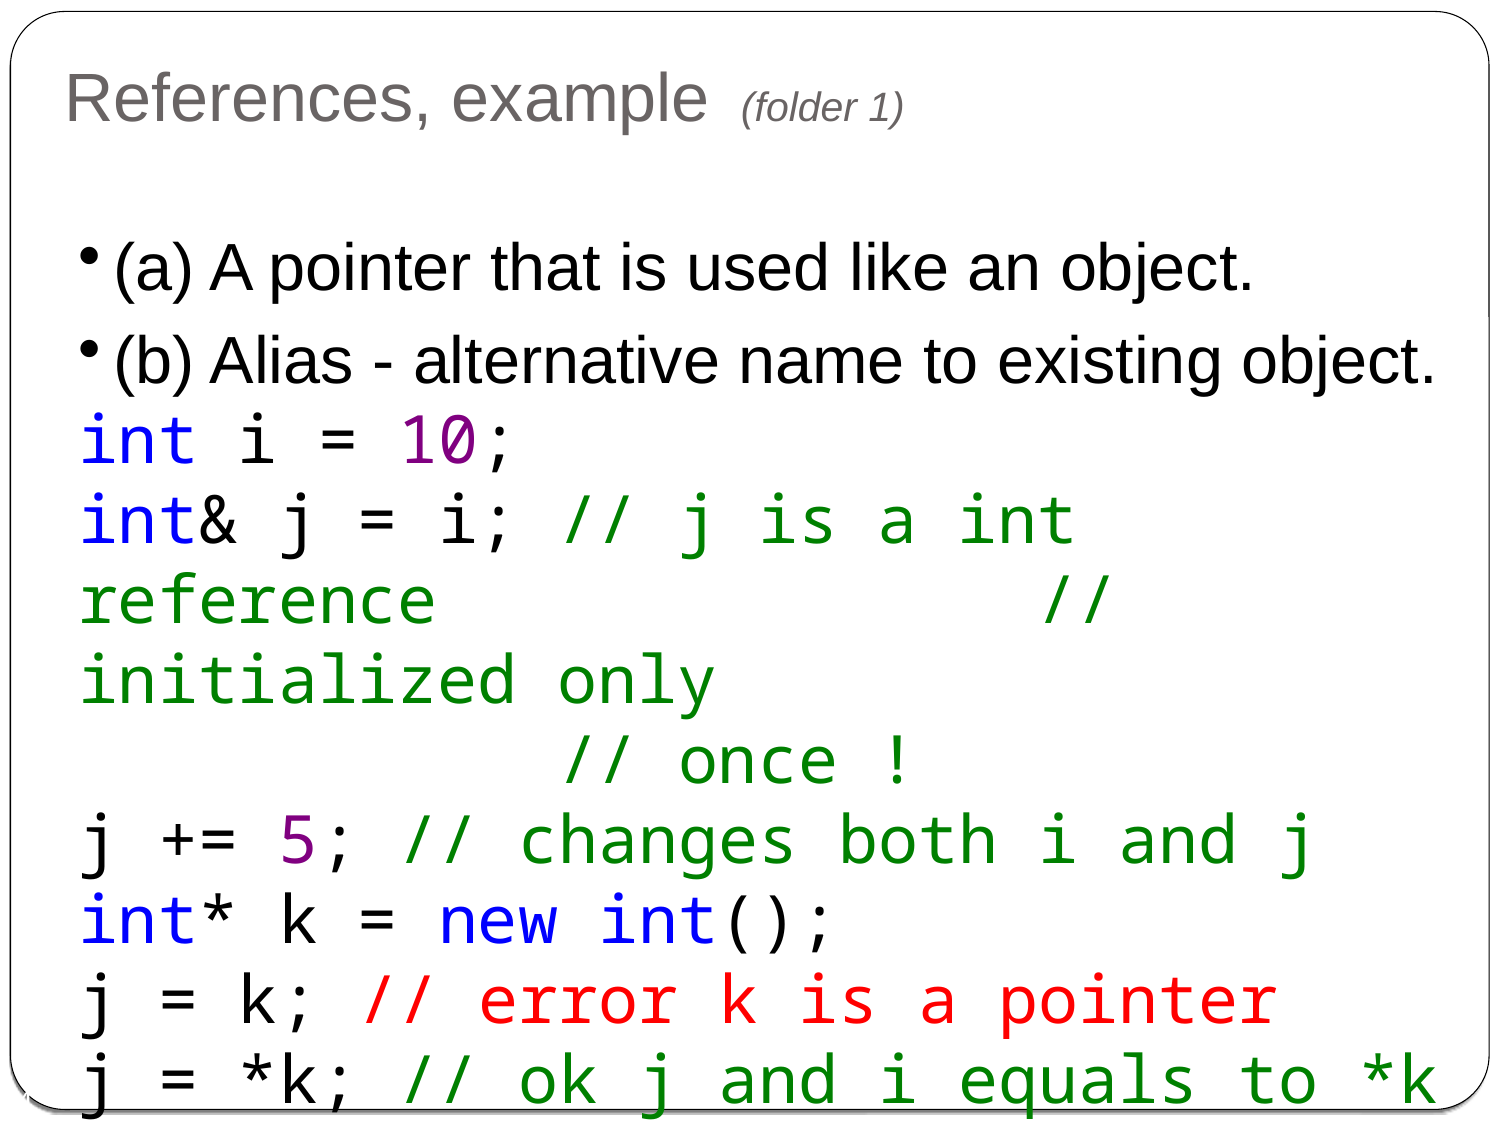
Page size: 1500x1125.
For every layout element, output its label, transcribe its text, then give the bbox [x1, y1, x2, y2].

title References, example (folder 1) [50, 45, 1450, 150]
text_box (a) A pointer that is used like an object. (b) Alias - alternative name to existing object. int i = 10; int& j = i; // j is a int reference // initialized only // once ! j += 5; // changes both i and j int* k = new int(); j = k; // error k is a pointer j = *k; // ok j and i equals to *k [48, 201, 1486, 1079]
slide_number [0, 1074, 50, 1125]
